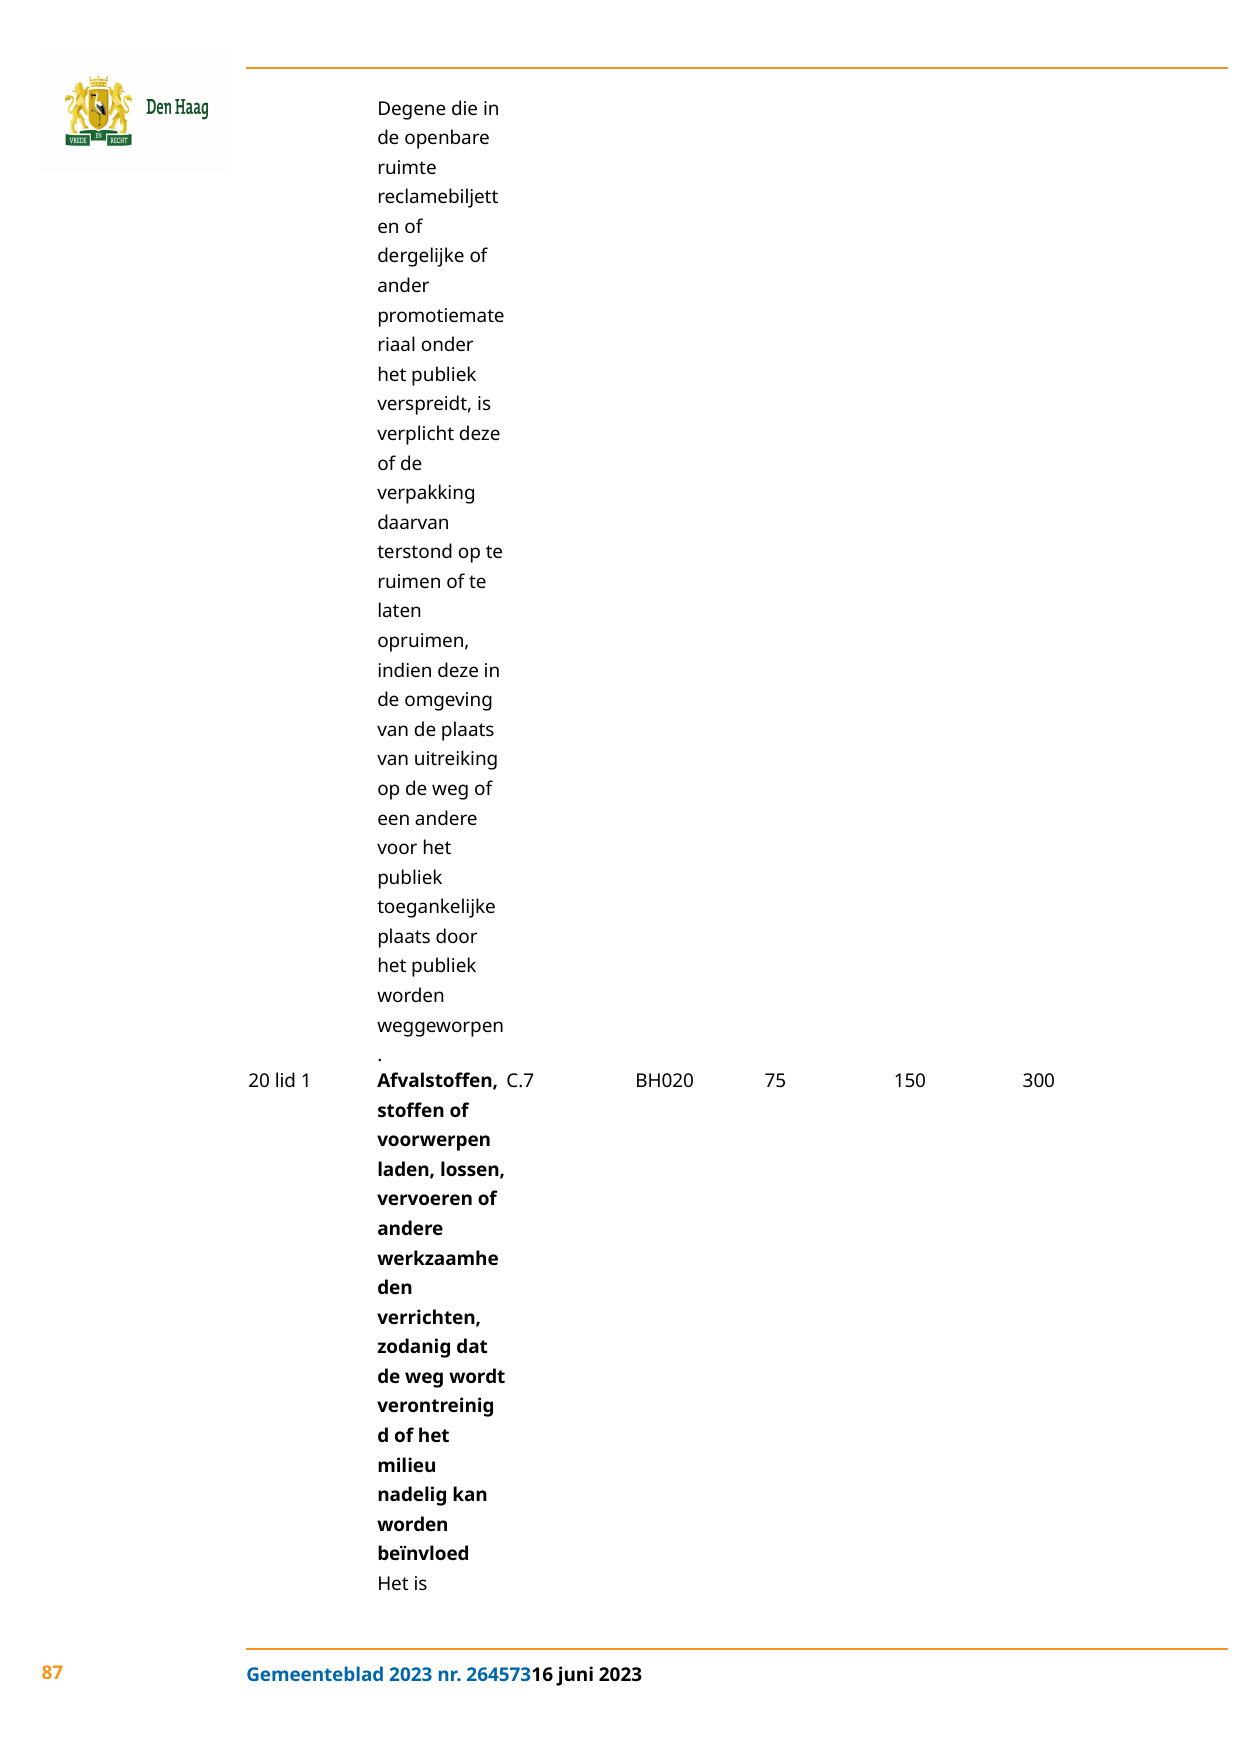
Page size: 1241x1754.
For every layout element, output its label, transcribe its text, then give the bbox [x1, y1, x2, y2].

table_cell [506, 95, 635, 1067]
table_cell 150 [894, 1067, 1022, 1596]
table_cell [764, 95, 893, 1067]
table_cell 20 lid 1 [248, 1067, 377, 1596]
table_cell [1023, 95, 1152, 1067]
table_cell 75 [764, 1067, 893, 1596]
table_cell Degene die in de openbare ruimte reclamebiljetten of dergelijke of ander promotiemateriaal onder het publiek verspreidt, is verplicht deze of de verpakking daarvan terstond op te ruimen of te laten opruimen, indien deze in de omgeving van de plaats van uitreiking op de weg of een andere voor het publiek toegankelijke plaats door het publiek worden weggeworpen. [377, 95, 506, 1067]
table_cell 300 [1023, 1067, 1152, 1596]
table_cell [248, 95, 377, 1067]
table_cell [894, 95, 1022, 1067]
table_cell Afvalstoffen, stoffen of voorwerpen laden, lossen, vervoeren of andere werkzaamheden verrichten, zodanig dat de weg wordt verontreinigd of het milieu nadelig kan worden beïnvloed Het is [377, 1067, 506, 1596]
table_cell BH020 [635, 1067, 764, 1596]
table_cell [635, 95, 764, 1067]
picture [41, 47, 231, 172]
table_cell C.7 [506, 1067, 635, 1596]
